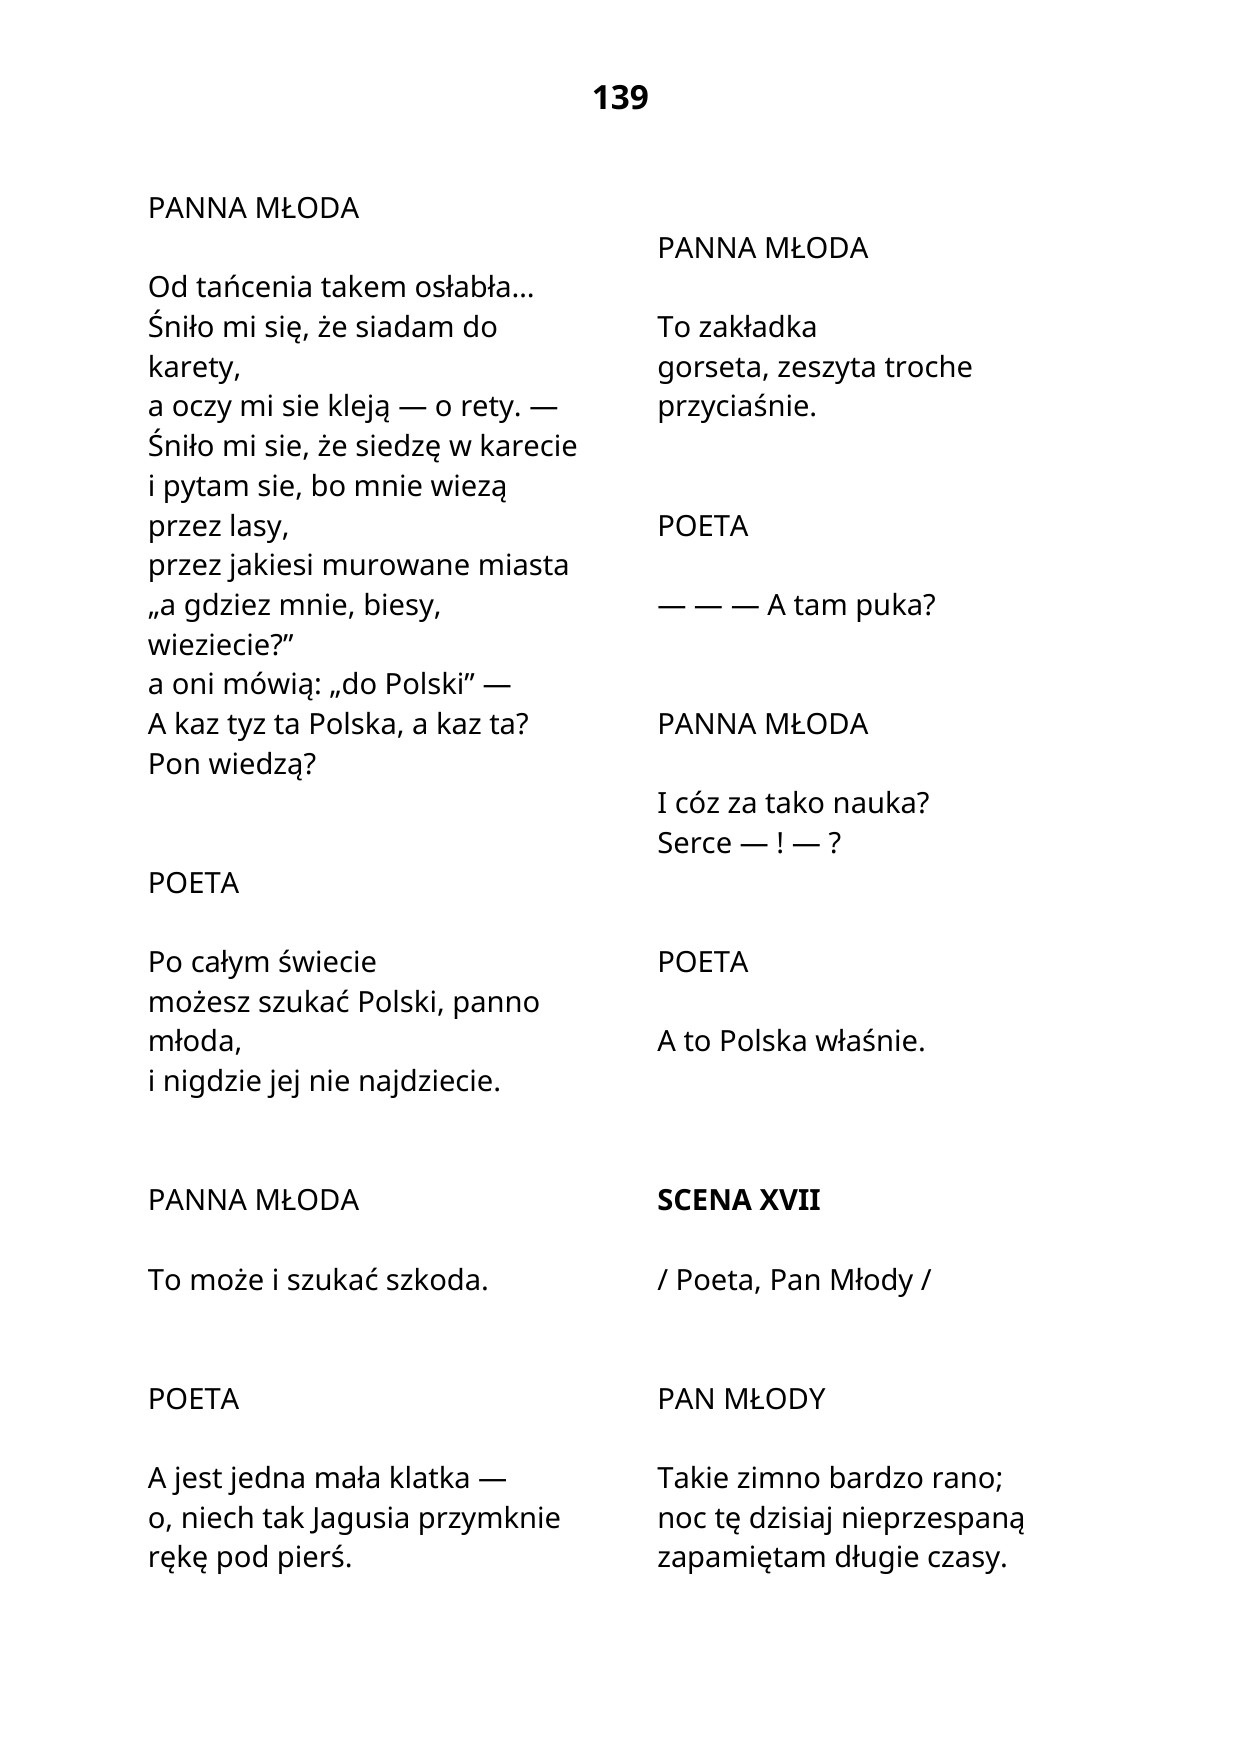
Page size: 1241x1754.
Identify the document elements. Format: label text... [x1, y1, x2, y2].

text Pon wiedzą? [148, 743, 583, 783]
text i pytam sie, bo mnie wiezą przez lasy, [148, 465, 583, 544]
text a oczy mi sie kleją — o rety. — [148, 386, 583, 425]
text Takie zimno bardzo rano; [657, 1457, 1093, 1497]
text A to Polska właśnie. [657, 1021, 1093, 1060]
text a oni mówią: „do Polski” — [148, 663, 583, 703]
text — — — A tam puka? [657, 584, 1093, 624]
text To zakładka [657, 306, 1093, 346]
text gorseta, zeszyta troche przyciaśnie. [657, 346, 1093, 425]
text POETA [657, 505, 1093, 544]
text Po całym świecie [148, 941, 583, 981]
text POETA [657, 941, 1093, 981]
text SCENA XVII [657, 1179, 1093, 1219]
text rękę pod pierś. [148, 1537, 583, 1576]
text „a gdziez mnie, biesy, wieziecie?” [148, 584, 583, 663]
text PAN MŁODY [657, 1378, 1093, 1418]
text o, niech tak Jagusia przymknie [148, 1497, 583, 1537]
text POETA [148, 862, 583, 902]
text Śniło mi się, że siadam do karety, [148, 306, 583, 386]
text Śniło mi sie, że siedzę w karecie [148, 425, 583, 465]
text A jest jedna mała klatka — [148, 1457, 583, 1497]
text To może i szukać szkoda. [148, 1259, 583, 1298]
text Od tańcenia takem osłabła… [148, 267, 583, 306]
text przez jakiesi murowane miasta [148, 544, 583, 584]
text I cóz za tako nauka? [657, 783, 1093, 822]
text Serce — ! — ? [657, 822, 1093, 862]
text PANNA MŁODA [148, 1179, 583, 1219]
text i nigdzie jej nie najdziecie. [148, 1060, 583, 1100]
text PANNA MŁODA [657, 703, 1093, 743]
text POETA [148, 1378, 583, 1418]
text zapamiętam długie czasy. [657, 1537, 1093, 1576]
text noc tę dzisiaj nieprzespaną [657, 1497, 1093, 1537]
text PANNA MŁODA [657, 227, 1093, 267]
text / Poeta, Pan Młody / [657, 1259, 1093, 1298]
text A kaz tyz ta Polska, a kaz ta? [148, 703, 583, 743]
text możesz szukać Polski, panno młoda, [148, 981, 583, 1060]
text PANNA MŁODA [148, 187, 583, 227]
